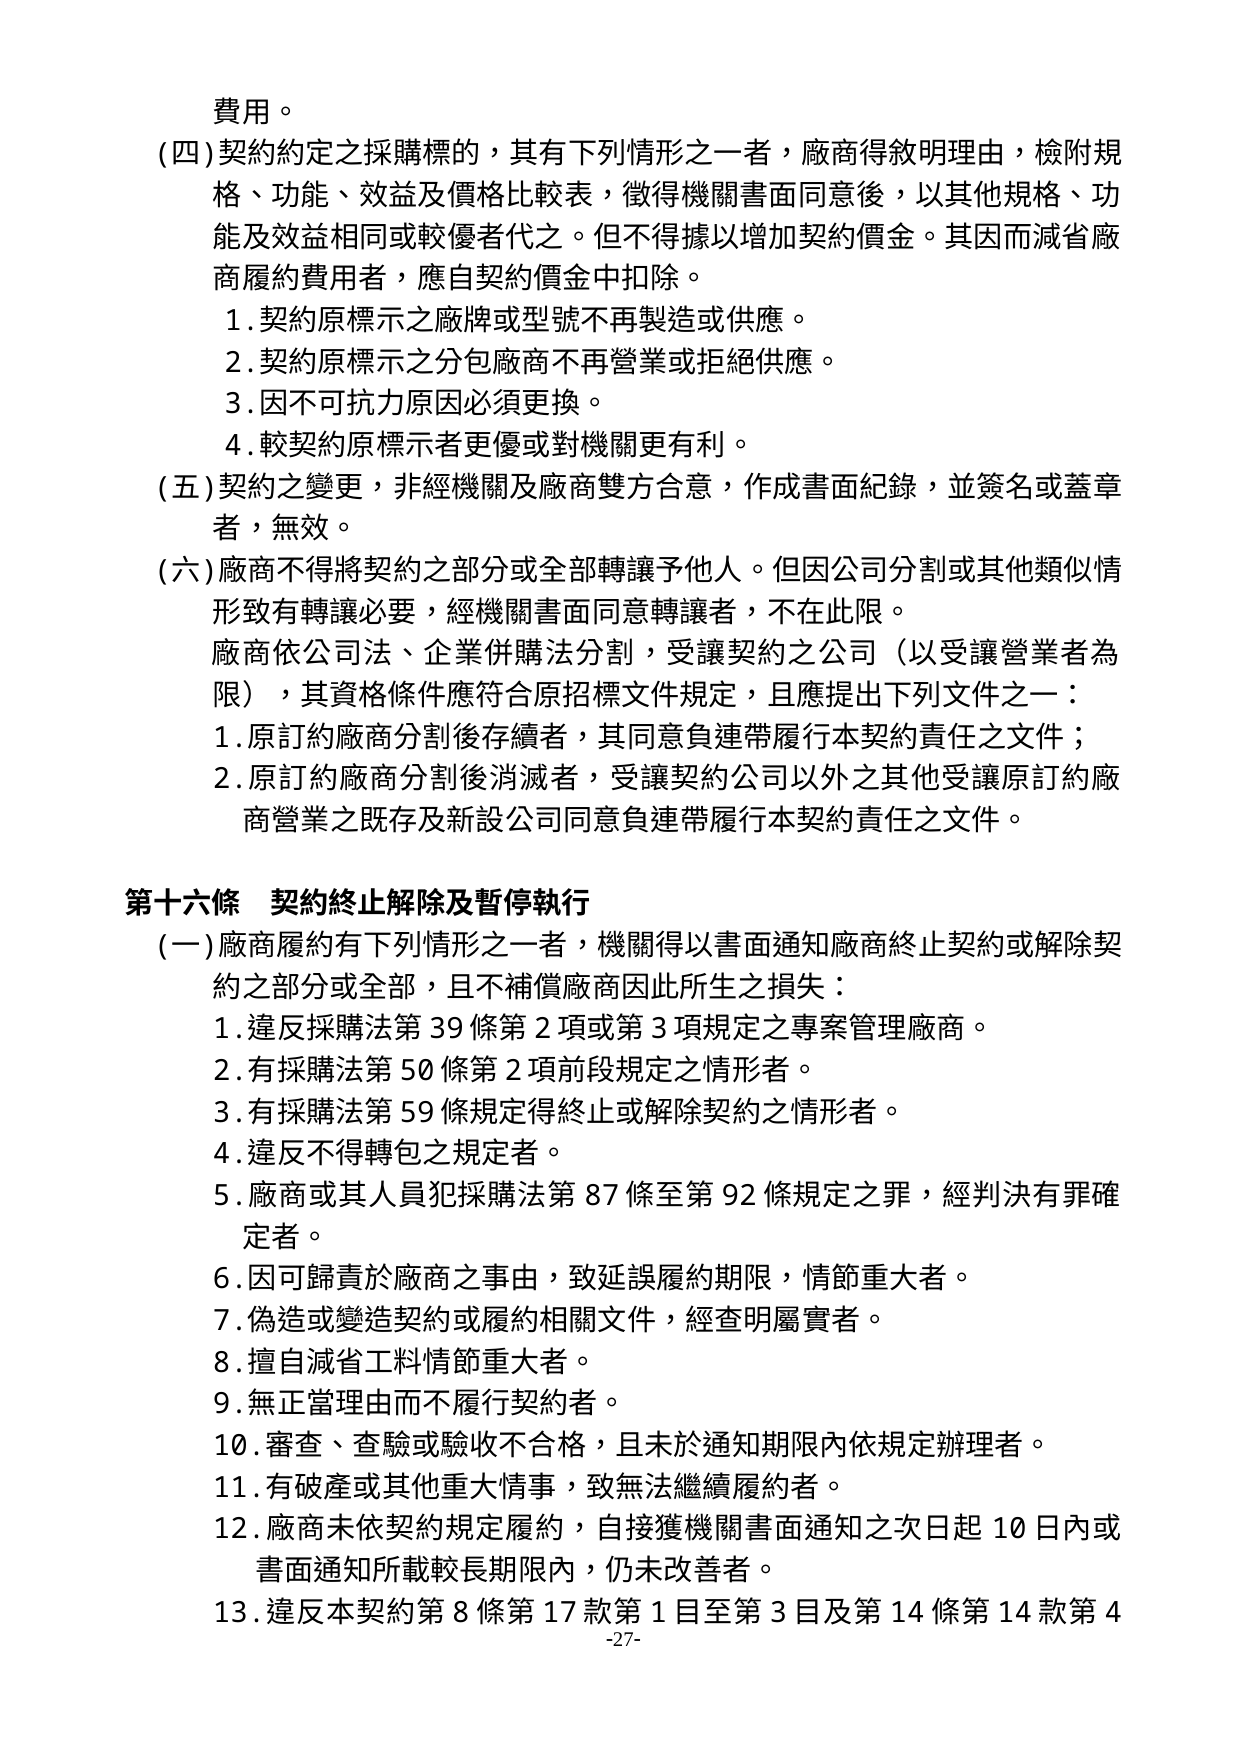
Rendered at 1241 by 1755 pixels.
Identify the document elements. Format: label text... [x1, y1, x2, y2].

text 4.違反不得轉包之規定者。 [213, 1130, 1122, 1172]
text 1.違反採購法第39條第2項或第3項規定之專案管理廠商。 [213, 1005, 1122, 1047]
text (四)契約約定之採購標的，其有下列情形之一者，廠商得敘明理由，檢附規格、功能、效益及價格比較表，徵得機關書面同意後，以其他規格、功能及效益相同或較優者代之。但不得據以增加契約價金。其因而減省廠商履約費用者，應自契約價金中扣除。 [154, 130, 1122, 297]
text (五)契約之變更，非經機關及廠商雙方合意，作成書面紀錄，並簽名或蓋章者，無效。 [154, 464, 1122, 547]
text 11.有破產或其他重大情事，致無法繼續履約者。 [213, 1464, 1122, 1505]
text 3.有採購法第59條規定得終止或解除契約之情形者。 [213, 1089, 1122, 1130]
text 1.原訂約廠商分割後存續者，其同意負連帶履行本契約責任之文件； [213, 714, 1122, 755]
text 2.有採購法第50條第2項前段規定之情形者。 [213, 1047, 1122, 1089]
text 3.因不可抗力原因必須更換。 [224, 380, 1122, 422]
text 2.原訂約廠商分割後消滅者，受讓契約公司以外之其他受讓原訂約廠商營業之既存及新設公司同意負連帶履行本契約責任之文件。 [213, 755, 1122, 839]
text 8.擅自減省工料情節重大者。 [213, 1339, 1122, 1380]
text 4.較契約原標示者更優或對機關更有利。 [224, 422, 1122, 464]
text 費用。 [154, 89, 1122, 130]
text (一)廠商履約有下列情形之一者，機關得以書面通知廠商終止契約或解除契約之部分或全部，且不補償廠商因此所生之損失： [154, 922, 1122, 1005]
text 12.廠商未依契約規定履約，自接獲機關書面通知之次日起10日內或書面通知所載較長期限內，仍未改善者。 [213, 1505, 1122, 1589]
text 第十六條 契約終止解除及暫停執行 [124, 880, 1122, 922]
text 2.契約原標示之分包廠商不再營業或拒絕供應。 [224, 339, 1122, 380]
text 1.契約原標示之廠牌或型號不再製造或供應。 [224, 297, 1122, 339]
text 5.廠商或其人員犯採購法第87條至第92條規定之罪，經判決有罪確定者。 [213, 1172, 1122, 1255]
text 廠商依公司法、企業併購法分割，受讓契約之公司（以受讓營業者為限），其資格條件應符合原招標文件規定，且應提出下列文件之一： [212, 630, 1122, 714]
text 10.審查、查驗或驗收不合格，且未於通知期限內依規定辦理者。 [213, 1422, 1122, 1464]
text 6.因可歸責於廠商之事由，致延誤履約期限，情節重大者。 [213, 1255, 1122, 1297]
text (六)廠商不得將契約之部分或全部轉讓予他人。但因公司分割或其他類似情形致有轉讓必要，經機關書面同意轉讓者，不在此限。 [154, 547, 1122, 630]
text 13.違反本契約第8條第17款第1目至第3目及第14條第14款第4 [213, 1589, 1122, 1630]
text 9.無正當理由而不履行契約者。 [213, 1380, 1122, 1422]
text 7.偽造或變造契約或履約相關文件，經查明屬實者。 [213, 1297, 1122, 1339]
